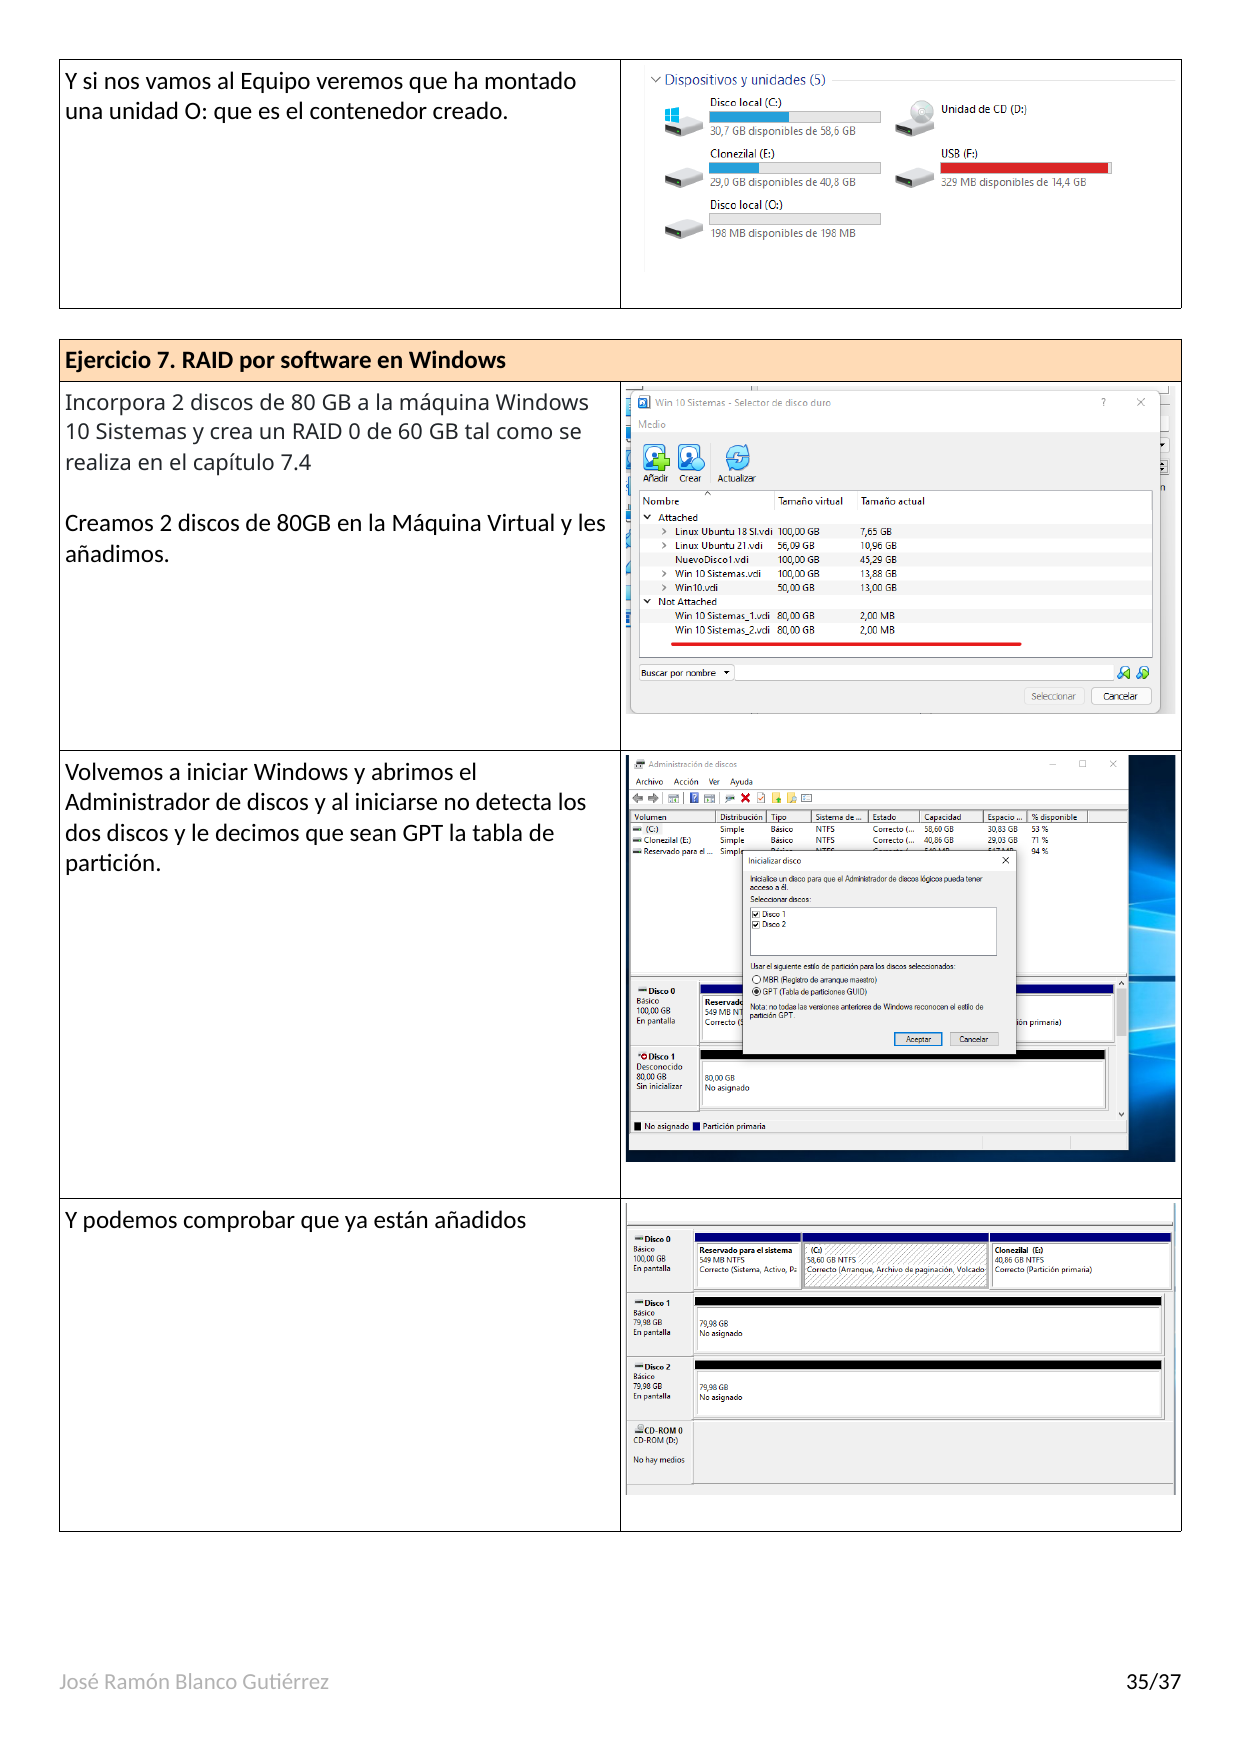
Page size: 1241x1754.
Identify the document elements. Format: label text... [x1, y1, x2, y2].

picture [625, 755, 1176, 1162]
table_cell [621, 1199, 1181, 1531]
table_cell Volvemos a iniciar Windows y abrimos el Administrador de discos y al iniciarse no detecta los dos discos y le decimos que sean GPT la tabla de partición. [60, 751, 620, 1198]
table_cell [621, 382, 1181, 750]
table_header Ejercicio 7. RAID por software en Windows [60, 340, 1181, 381]
picture [625, 1203, 1176, 1495]
table_cell [621, 751, 1181, 1198]
table_cell Y podemos comprobar que ya están añadidos [60, 1199, 620, 1531]
table_cell Y si nos vamos al Equipo veremos que ha montado una unidad O: que es el contenedor creado. [60, 60, 620, 308]
picture [625, 65, 1176, 272]
picture [625, 386, 1176, 714]
table_cell [621, 60, 1181, 308]
table_cell Incorpora 2 discos de 80 GB a la máquina Windows 10 Sistemas y crea un RAID 0 de 60 GB tal como se realiza en el capítulo 7.4 Creamos 2 discos de 80GB en la Máquina Virtual y les añadimos. [60, 382, 620, 750]
